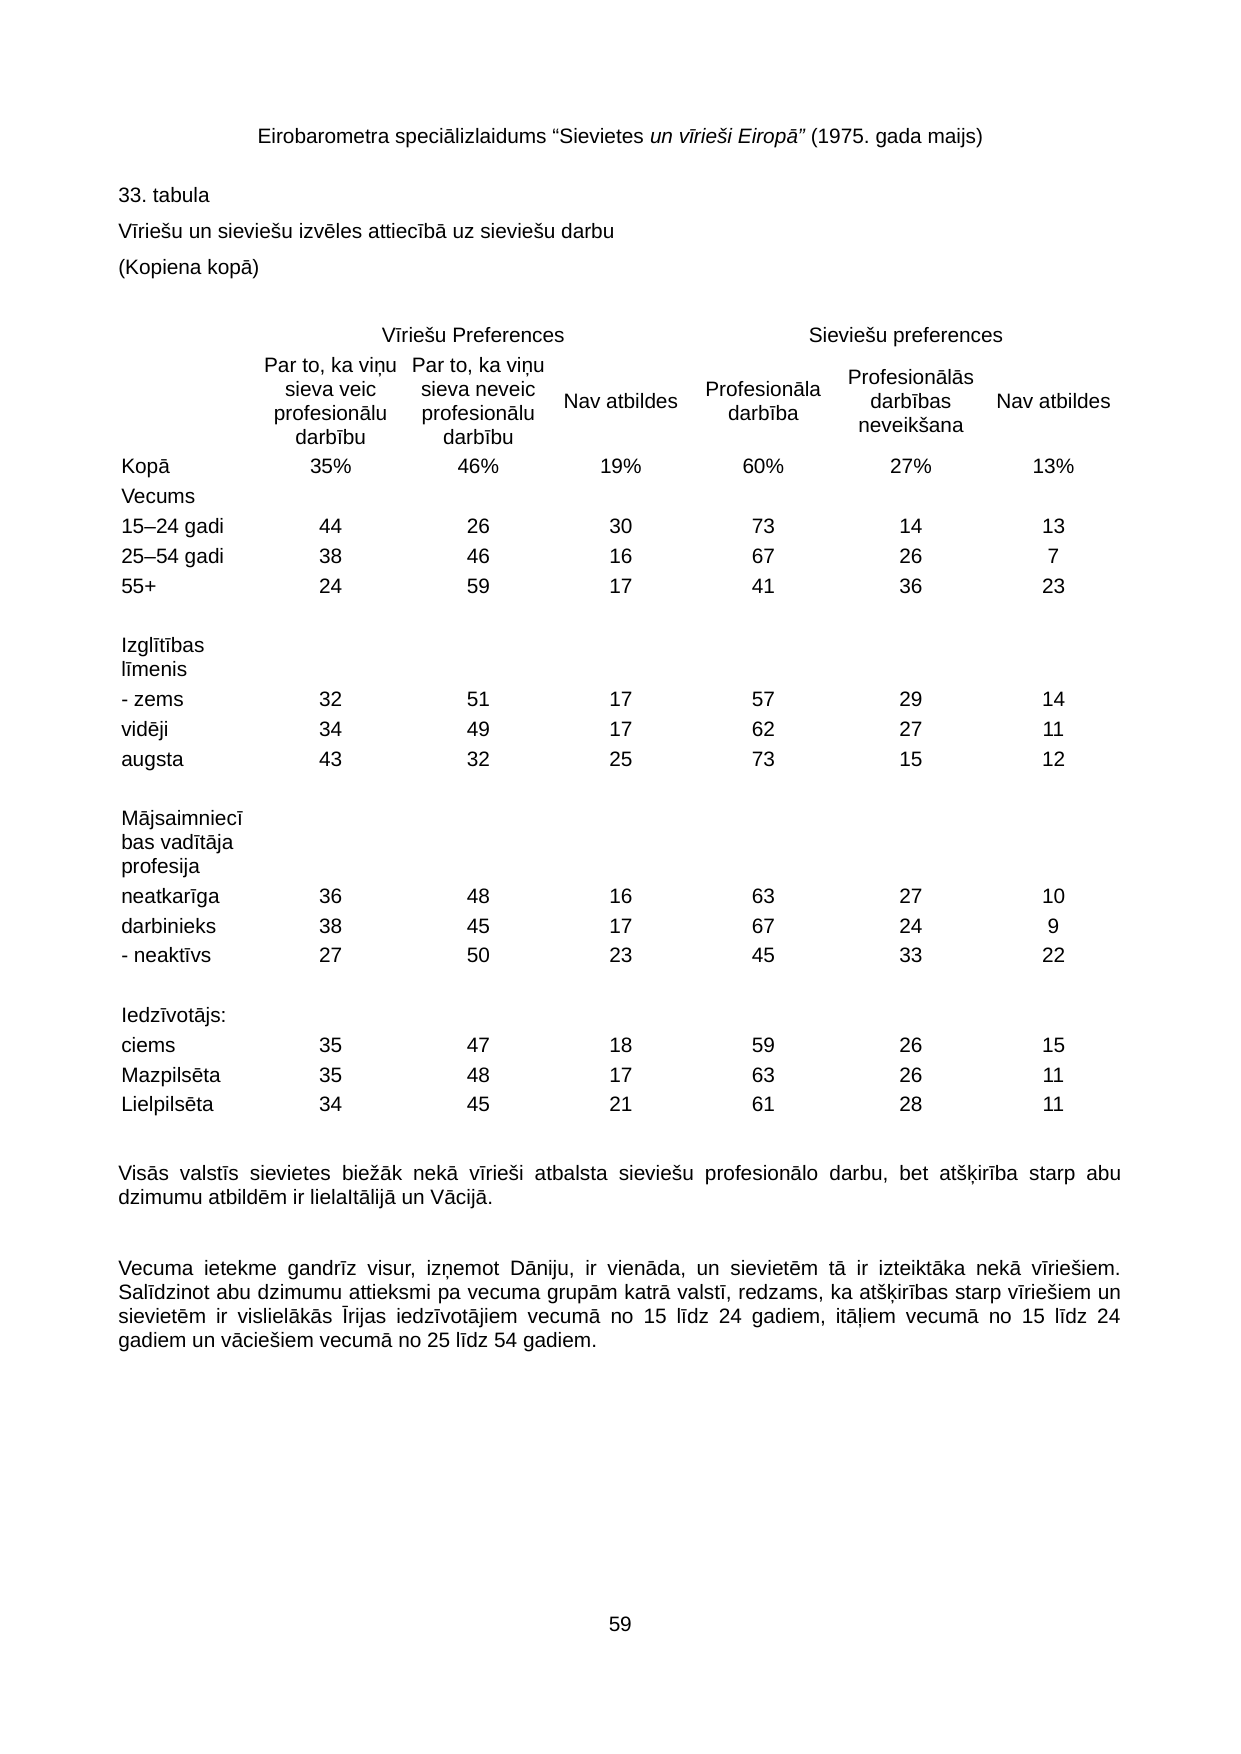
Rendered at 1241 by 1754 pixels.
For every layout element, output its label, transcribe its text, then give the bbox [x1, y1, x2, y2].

table_cell darbinieks [118, 911, 257, 940]
table_cell [552, 773, 689, 803]
table_cell 34 [257, 1089, 404, 1119]
table_header Vīriešu Preferences [257, 320, 689, 350]
table_cell Nav atbildes [552, 350, 689, 451]
table_cell 21 [552, 1089, 689, 1119]
table_cell [404, 803, 552, 881]
table_cell 27% [837, 451, 984, 481]
table_cell [837, 481, 984, 511]
table_cell 17 [552, 571, 689, 600]
table_cell 17 [552, 714, 689, 743]
table_cell 46 [404, 541, 552, 571]
table_cell Vecums [118, 481, 257, 511]
table_cell [689, 600, 837, 630]
text Vīriešu un sieviešu izvēles attiecībā uz sieviešu darbu [118, 219, 1122, 243]
table_cell [404, 773, 552, 803]
table_cell vidēji [118, 714, 257, 743]
table_cell [552, 481, 689, 511]
table_cell [552, 1000, 689, 1030]
table_cell [404, 970, 552, 1000]
table_cell Izglītības līmenis [118, 630, 257, 684]
table_cell 15 [985, 1030, 1122, 1059]
table_cell [837, 803, 984, 881]
table_cell 17 [552, 684, 689, 714]
table_header Sieviešu preferences [689, 320, 1122, 350]
table_cell 38 [257, 541, 404, 571]
table_cell 47 [404, 1030, 552, 1059]
table_cell [552, 803, 689, 881]
table_cell 44 [257, 511, 404, 541]
table_cell [404, 600, 552, 630]
table_cell [837, 600, 984, 630]
table_cell Profesionāla darbība [689, 350, 837, 451]
table_cell [404, 630, 552, 684]
table_cell 32 [257, 684, 404, 714]
table_cell 15–24 gadi [118, 511, 257, 541]
table_cell [689, 773, 837, 803]
table_cell 46% [404, 451, 552, 481]
table_cell 49 [404, 714, 552, 743]
table_cell [257, 630, 404, 684]
table_cell [689, 970, 837, 1000]
table_cell 30 [552, 511, 689, 541]
table_cell Par to, ka viņu sieva veic profesionālu darbību [257, 350, 404, 451]
table_cell 13 [985, 511, 1122, 541]
table_cell 26 [837, 1030, 984, 1059]
table_cell 35% [257, 451, 404, 481]
table_cell [552, 970, 689, 1000]
table_cell [257, 970, 404, 1000]
table_cell 33 [837, 940, 984, 970]
table_cell 59 [689, 1030, 837, 1059]
table_cell 14 [837, 511, 984, 541]
table_cell - zems [118, 684, 257, 714]
table_cell augsta [118, 744, 257, 773]
table_cell [257, 773, 404, 803]
table_header [118, 320, 257, 350]
table_cell 14 [985, 684, 1122, 714]
table_cell 45 [404, 911, 552, 940]
table_cell Profesionālās darbības neveikšana [837, 350, 984, 451]
table_cell 18 [552, 1030, 689, 1059]
table_cell 45 [689, 940, 837, 970]
table_cell 67 [689, 911, 837, 940]
table_cell 51 [404, 684, 552, 714]
table_cell 16 [552, 541, 689, 571]
table_cell [985, 481, 1122, 511]
table_cell 27 [257, 940, 404, 970]
text (Kopiena kopā) [118, 254, 1122, 278]
table_cell [404, 1000, 552, 1030]
table_cell 34 [257, 714, 404, 743]
table_cell [837, 773, 984, 803]
table_cell 11 [985, 1060, 1122, 1089]
table_cell 57 [689, 684, 837, 714]
table_cell - neaktīvs [118, 940, 257, 970]
table_cell Lielpilsēta [118, 1089, 257, 1119]
table_cell [552, 630, 689, 684]
table_cell 36 [837, 571, 984, 600]
table_cell [257, 803, 404, 881]
table_cell 48 [404, 1060, 552, 1089]
table_cell [257, 600, 404, 630]
table_cell 60% [689, 451, 837, 481]
table_cell Mazpilsēta [118, 1060, 257, 1089]
table_cell 59 [404, 571, 552, 600]
table_cell 11 [985, 714, 1122, 743]
table_cell 27 [837, 714, 984, 743]
table_cell 73 [689, 511, 837, 541]
table_cell Iedzīvotājs: [118, 1000, 257, 1030]
table_cell 50 [404, 940, 552, 970]
text Visās valstīs sievietes biežāk nekā vīrieši atbalsta sieviešu profesionālo darbu, bet atšķirība starp abu dzimumu atbildēm ir lielaItālijā un Vācijā. [118, 1161, 1122, 1208]
table_cell 11 [985, 1089, 1122, 1119]
table_cell 67 [689, 541, 837, 571]
table_cell Kopā [118, 451, 257, 481]
table_cell [118, 970, 257, 1000]
table_cell 32 [404, 744, 552, 773]
table_cell 19% [552, 451, 689, 481]
table_cell 26 [837, 1060, 984, 1089]
table_cell 24 [257, 571, 404, 600]
table_cell 27 [837, 881, 984, 911]
table_cell 22 [985, 940, 1122, 970]
table_cell [118, 600, 257, 630]
table_cell 48 [404, 881, 552, 911]
table_cell ciems [118, 1030, 257, 1059]
table_cell [985, 803, 1122, 881]
table_cell [837, 630, 984, 684]
table_cell 35 [257, 1030, 404, 1059]
table_cell 9 [985, 911, 1122, 940]
table_cell 17 [552, 1060, 689, 1089]
text 33. tabula [118, 183, 1122, 207]
table_cell [837, 1000, 984, 1030]
table_cell 10 [985, 881, 1122, 911]
table_cell 61 [689, 1089, 837, 1119]
table_cell 73 [689, 744, 837, 773]
table_cell 7 [985, 541, 1122, 571]
table_cell 24 [837, 911, 984, 940]
table_cell 25–54 gadi [118, 541, 257, 571]
table_cell 63 [689, 881, 837, 911]
table_cell [985, 1000, 1122, 1030]
table_cell 29 [837, 684, 984, 714]
table_cell 26 [404, 511, 552, 541]
table_cell 35 [257, 1060, 404, 1089]
table_cell [985, 630, 1122, 684]
table_cell neatkarīga [118, 881, 257, 911]
table_cell [552, 600, 689, 630]
table_cell [689, 803, 837, 881]
table_cell [257, 1000, 404, 1030]
table_cell 38 [257, 911, 404, 940]
table_cell [985, 970, 1122, 1000]
table_cell 16 [552, 881, 689, 911]
table_cell [689, 481, 837, 511]
table_cell [985, 773, 1122, 803]
table_cell 13% [985, 451, 1122, 481]
text Vecuma ietekme gandrīz visur, izņemot Dāniju, ir vienāda, un sievietēm tā ir izteiktāka nekā vīriešiem. Salīdzinot abu dzimumu attieksmi pa vecuma grupām katrā valstī, redzams, ka atšķirības starp vīriešiem un sievietēm ir vislielākās Īrijas iedzīvotājiem vecumā no 15 līdz 24 gadiem, itāļiem vecumā no 15 līdz 24 gadiem un vāciešiem vecumā no 25 līdz 54 gadiem. [118, 1256, 1122, 1352]
table_cell [985, 600, 1122, 630]
table_cell 23 [552, 940, 689, 970]
table_cell 25 [552, 744, 689, 773]
table_cell [404, 481, 552, 511]
table_cell [118, 773, 257, 803]
table_cell 62 [689, 714, 837, 743]
table_cell 23 [985, 571, 1122, 600]
table_cell Nav atbildes [985, 350, 1122, 451]
table_cell 28 [837, 1089, 984, 1119]
table_cell 45 [404, 1089, 552, 1119]
table_cell 41 [689, 571, 837, 600]
table_cell 36 [257, 881, 404, 911]
table_cell [257, 481, 404, 511]
table_cell 43 [257, 744, 404, 773]
table_cell 15 [837, 744, 984, 773]
table_cell 26 [837, 541, 984, 571]
table_cell [689, 630, 837, 684]
table_cell 55+ [118, 571, 257, 600]
table_cell Par to, ka viņu sieva neveic profesionālu darbību [404, 350, 552, 451]
table_cell [837, 970, 984, 1000]
table_cell [118, 350, 257, 451]
table_cell 12 [985, 744, 1122, 773]
table_cell [689, 1000, 837, 1030]
table_cell 63 [689, 1060, 837, 1089]
table_cell 17 [552, 911, 689, 940]
table_cell Mājsaimniecības vadītāja profesija [118, 803, 257, 881]
